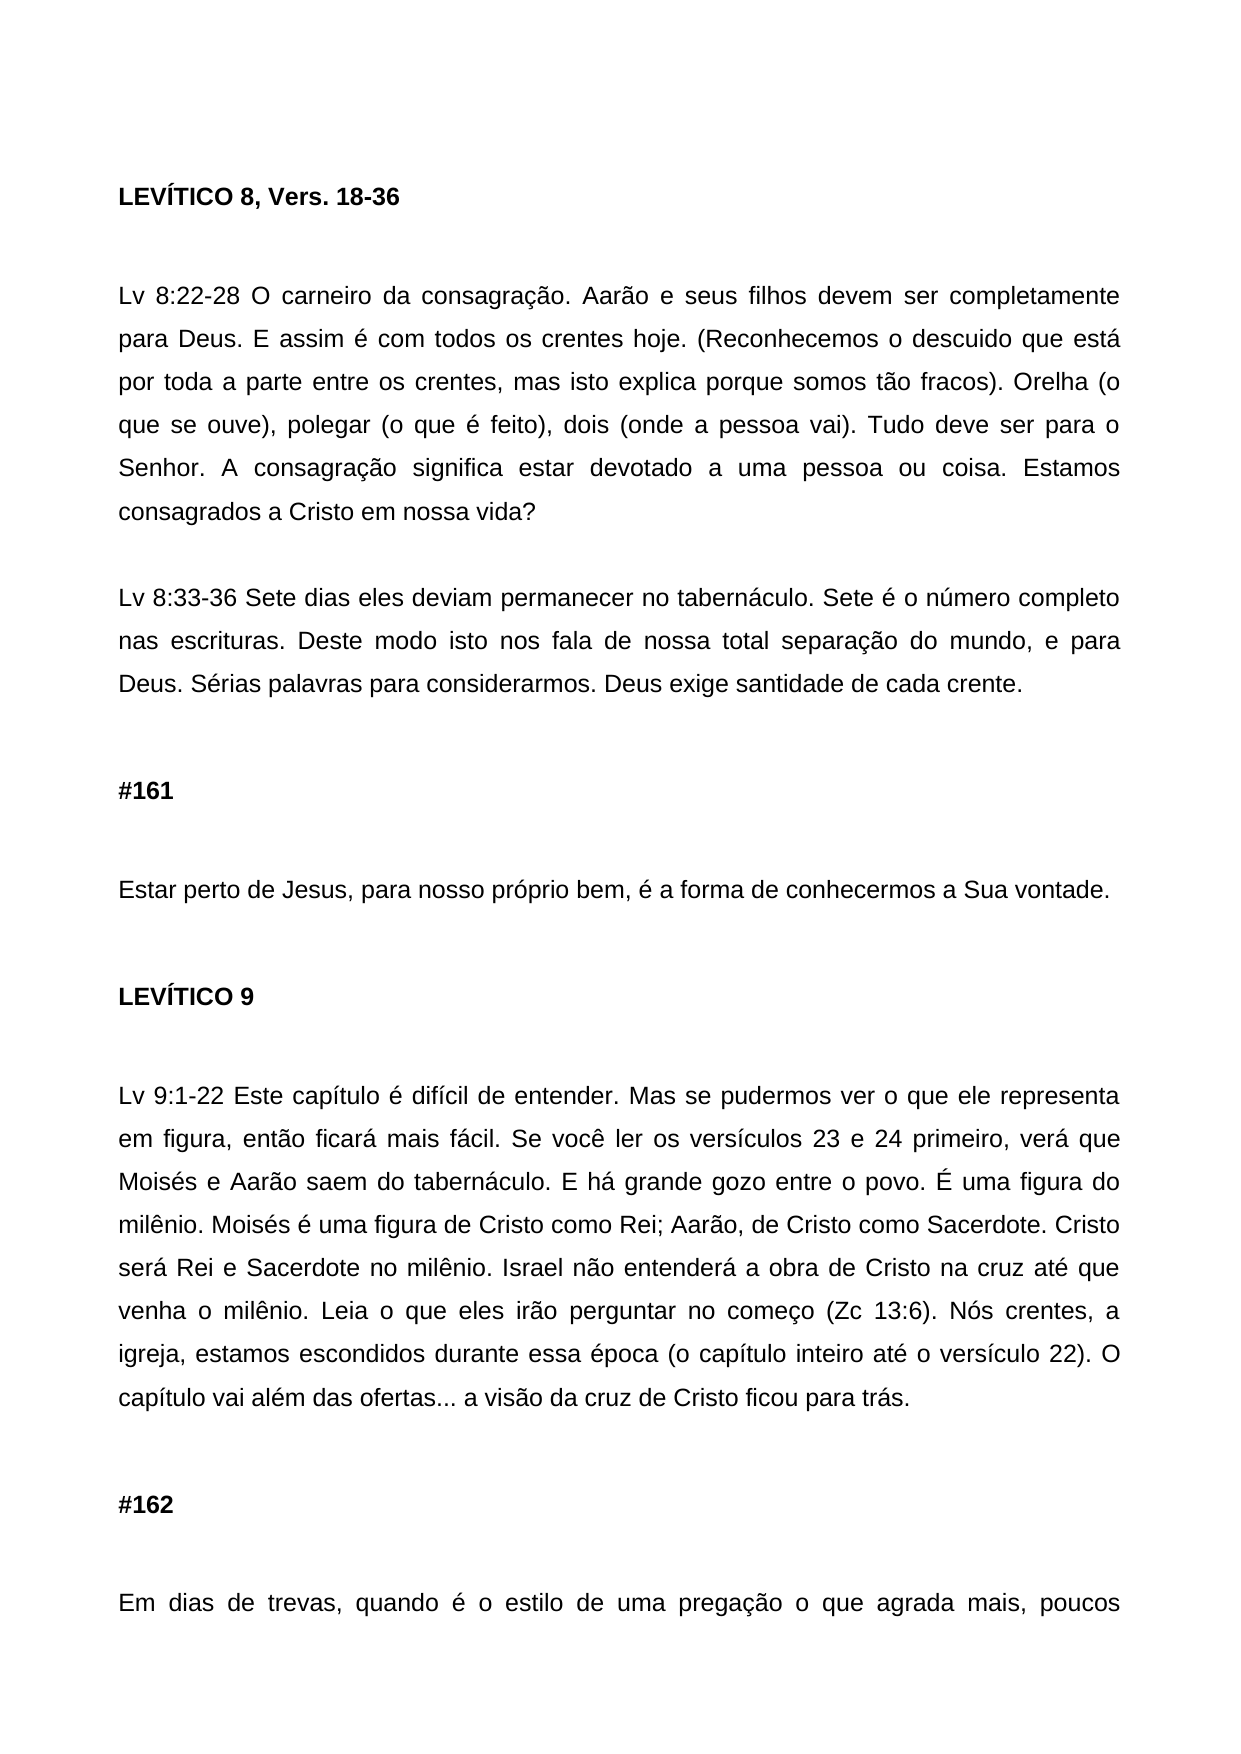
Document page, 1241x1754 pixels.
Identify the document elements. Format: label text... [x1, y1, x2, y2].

text Lv 8:33-36 Sete dias eles deviam permanecer no tabernáculo. Sete é o número completo nas escrituras. Deste modo isto nos fala de nossa total separação do mundo, e para Deus. Sérias palavras para considerarmos. Deus exige santidade de cada crente. [118, 583, 1122, 698]
subtitle LEVÍTICO 8, Vers. 18-36 [118, 182, 1122, 211]
text Estar perto de Jesus, para nosso próprio bem, é a forma de conhecermos a Sua vontade. [118, 875, 1122, 903]
text Lv 8:22-28 O carneiro da consagração. Aarão e seus filhos devem ser completamente para Deus. E assim é com todos os crentes hoje. (Reconhecemos o descuido que está por toda a parte entre os crentes, mas isto explica porque somos tão fracos). Orelha (o que se ouve), polegar (o que é feito), dois (onde a pessoa vai). Tudo deve ser para o Senhor. A consagração significa estar devotado a uma pessoa ou coisa. Estamos consagrados a Cristo em nossa vida? [118, 281, 1122, 525]
text Lv 9:1-22 Este capítulo é difícil de entender. Mas se pudermos ver o que ele representa em figura, então ficará mais fácil. Se você ler os versículos 23 e 24 primeiro, verá que Moisés e Aarão saem do tabernáculo. E há grande gozo entre o povo. É uma figura do milênio. Moisés é uma figura de Cristo como Rei; Aarão, de Cristo como Sacerdote. Cristo será Rei e Sacerdote no milênio. Israel não entenderá a obra de Cristo na cruz até que venha o milênio. Leia o que eles irão perguntar no começo (Zc 13:6). Nós crentes, a igreja, estamos escondidos durante essa época (o capítulo inteiro até o versículo 22). O capítulo vai além das ofertas... a visão da cruz de Cristo ficou para trás. [118, 1081, 1122, 1411]
subtitle LEVÍTICO 9 [118, 982, 1122, 1011]
subtitle #162 [118, 1489, 1122, 1518]
text Em dias de trevas, quando é o estilo de uma pregação o que agrada mais, poucos [118, 1588, 1122, 1617]
subtitle #161 [118, 776, 1122, 805]
